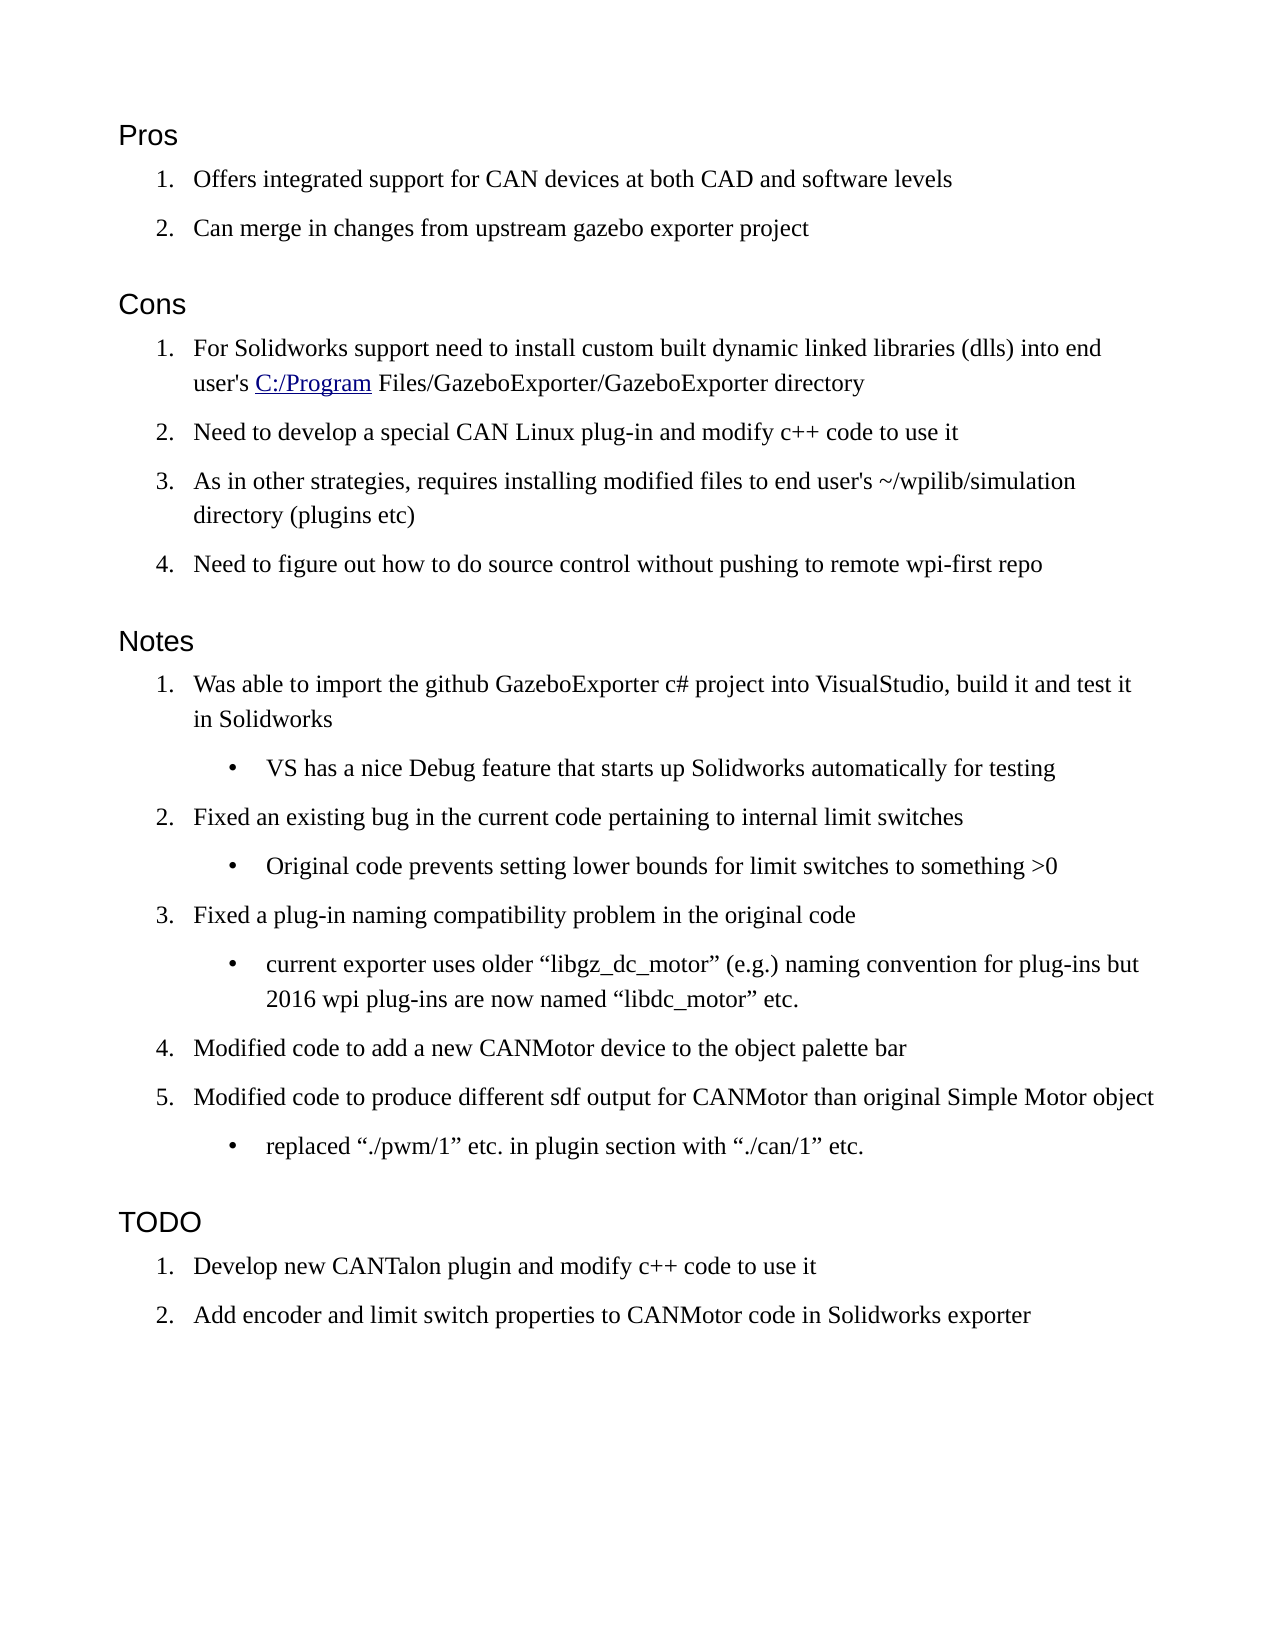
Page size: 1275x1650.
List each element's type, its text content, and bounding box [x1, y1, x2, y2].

list Modified code to produce different sdf output for CANMotor than original Simple Motor object [156, 1082, 1157, 1111]
list As in other strategies, requires installing modified files to end user's ~/wpilib/simulation directory (plugins etc) [156, 466, 1157, 529]
list For Solidworks support need to install custom built dynamic linked libraries (dlls) into end user's C:/Program Files/GazeboExporter/GazeboExporter directory [156, 333, 1157, 397]
subtitle Notes [118, 623, 1157, 657]
list Offers integrated support for CAN devices at both CAD and software levels [156, 164, 1157, 193]
list Modified code to add a new CANMotor device to the object palette bar [156, 1033, 1157, 1062]
list Fixed a plug-in naming compatibility problem in the original code [156, 900, 1157, 929]
list Need to figure out how to do source control without pushing to remote wpi-first repo [156, 549, 1157, 578]
list Was able to import the github GazeboExporter c# project into VisualStudio, build it and test it in Solidworks [156, 669, 1157, 733]
list VS has a nice Debug feature that starts up Solidworks automatically for testing [228, 753, 1157, 782]
subtitle Cons [118, 287, 1157, 321]
list Add encoder and limit switch properties to CANMotor code in Solidworks exporter [156, 1300, 1157, 1329]
list Need to develop a special CAN Linux plug-in and modify c++ code to use it [156, 417, 1157, 446]
list current exporter uses older “libgz_dc_motor” (e.g.) naming convention for plug-ins but 2016 wpi plug-ins are now named “libdc_motor” etc. [228, 949, 1157, 1013]
list Can merge in changes from upstream gazebo exporter project [156, 213, 1157, 242]
list Fixed an existing bug in the current code pertaining to internal limit switches [156, 802, 1157, 831]
list replaced “./pwm/1” etc. in plugin section with “./can/1” etc. [228, 1131, 1157, 1160]
subtitle TODO [118, 1205, 1157, 1239]
list Develop new CANTalon plugin and modify c++ code to use it [156, 1251, 1157, 1280]
list Original code prevents setting lower bounds for limit switches to something >0 [228, 851, 1157, 880]
subtitle Pros [118, 118, 1157, 152]
